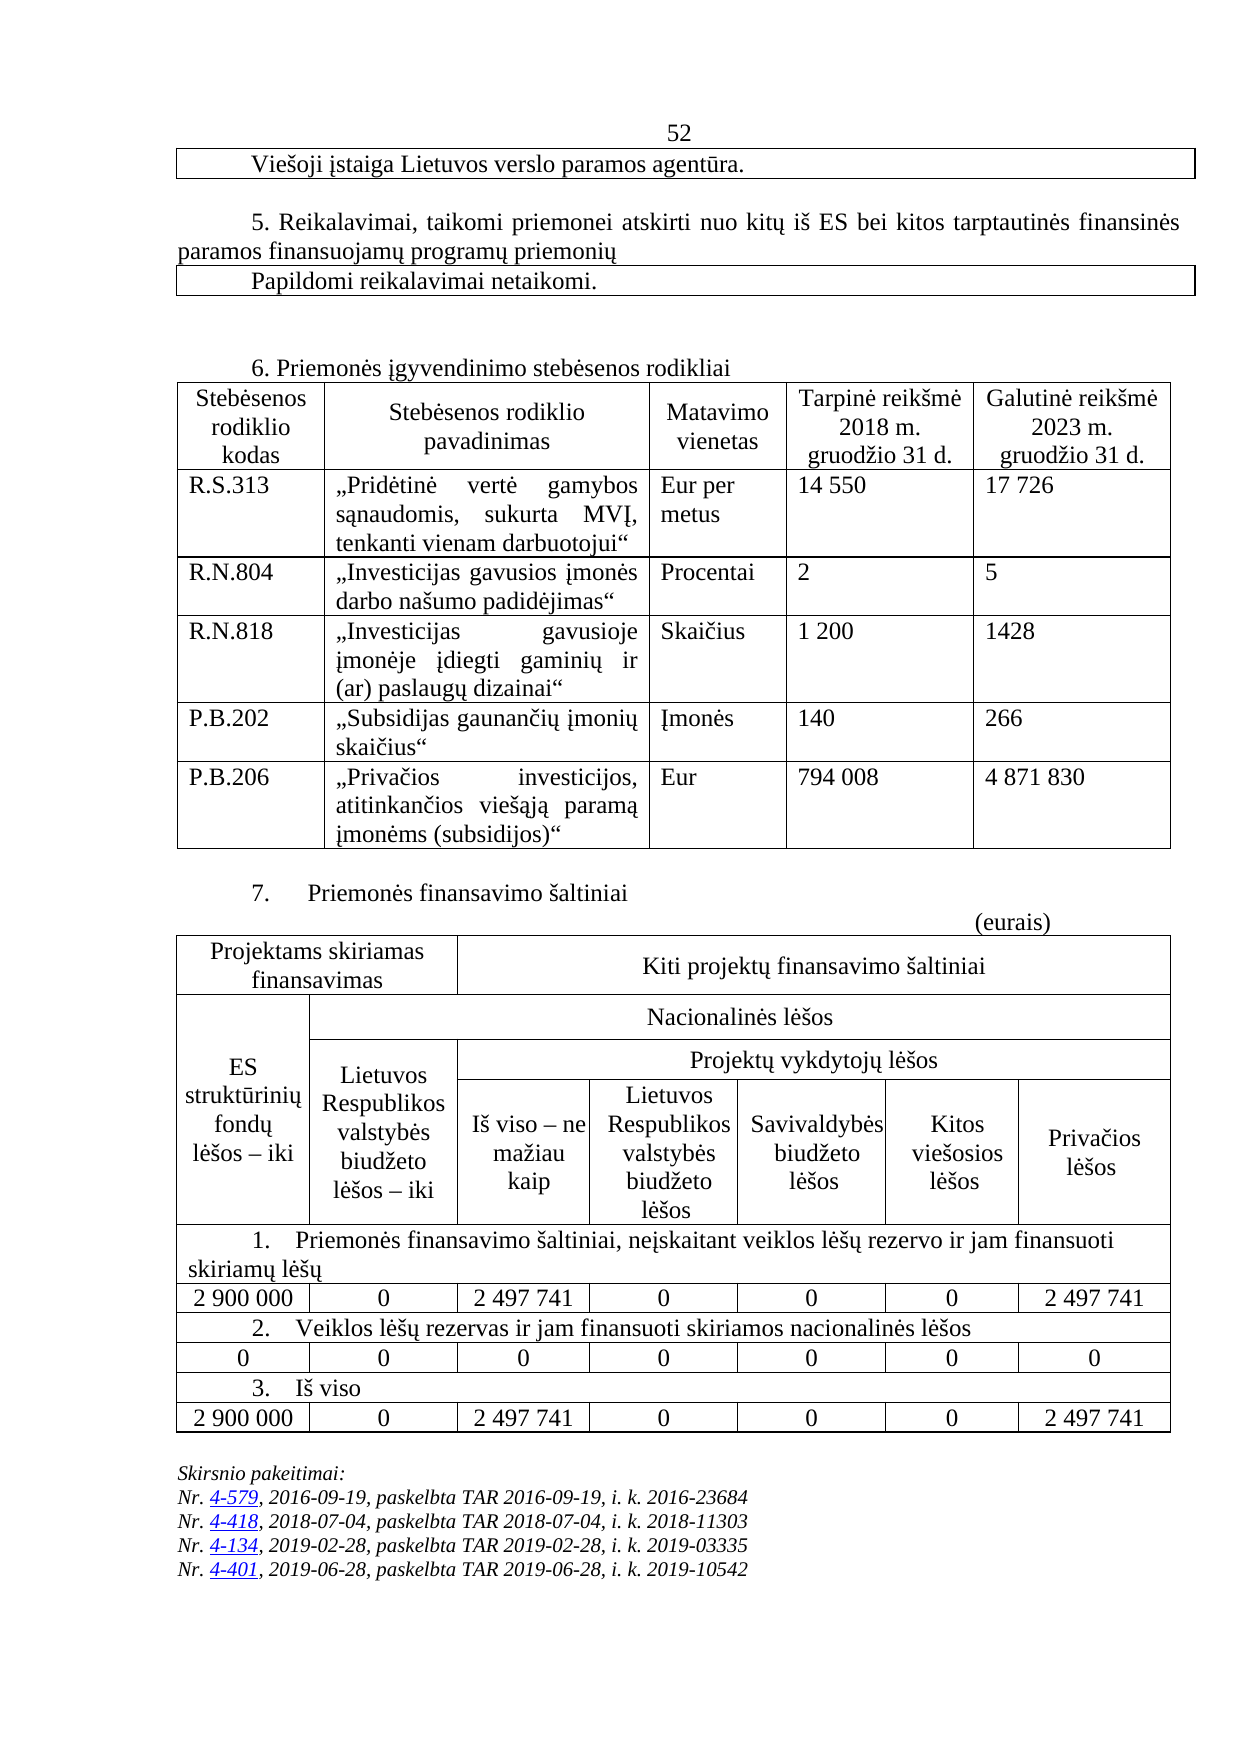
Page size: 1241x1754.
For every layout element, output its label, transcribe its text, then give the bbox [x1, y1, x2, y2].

table_cell 0 [177, 1343, 309, 1372]
table_cell „Pridėtinė vertė gamybos sąnaudomis, sukurta MVĮ, tenkanti vienam darbuotojui“ [325, 470, 649, 556]
table_cell Eur [650, 762, 786, 848]
table_cell 2 [787, 558, 973, 615]
text 6. Priemonės įgyvendinimo stebėsenos rodikliai [177, 353, 1181, 382]
table_cell Lietuvos Respublikos valstybės biudžeto lėšos [590, 1080, 737, 1224]
table_cell 2 497 741 [458, 1403, 589, 1431]
table_header Galutinė reikšmė 2023 m. gruodžio 31 d. [974, 383, 1170, 469]
table_cell Nacionalinės lėšos [310, 995, 1170, 1038]
table_cell 0 [1019, 1343, 1170, 1372]
table_cell R.S.313 [178, 470, 324, 556]
table_cell 5 [974, 558, 1170, 615]
table_cell Privačios lėšos [1019, 1080, 1170, 1224]
table_cell 0 [886, 1343, 1018, 1372]
table_cell 0 [738, 1284, 885, 1312]
table_cell 2 900 000 [177, 1403, 309, 1431]
table_cell 1428 [974, 616, 1170, 702]
table_header Kiti projektų finansavimo šaltiniai [458, 936, 1170, 994]
table_cell 0 [310, 1403, 457, 1431]
table_cell Projektų vykdytojų lėšos [458, 1040, 1170, 1079]
table_cell 0 [310, 1343, 457, 1372]
table_cell 0 [590, 1403, 737, 1431]
table_cell „Subsidijas gaunančių įmonių skaičius“ [325, 703, 649, 761]
table_cell 4 871 830 [974, 762, 1170, 848]
table_cell 2. Veiklos lėšų rezervas ir jam finansuoti skiriamos nacionalinės lėšos [177, 1313, 1170, 1342]
table_header Tarpinė reikšmė 2018 m. gruodžio 31 d. [787, 383, 973, 469]
table_cell 1 200 [787, 616, 973, 702]
table_cell 1. Priemonės finansavimo šaltiniai, neįskaitant veiklos lėšų rezervo ir jam finansuoti skiriamų lėšų [177, 1225, 1170, 1282]
table_cell P.B.206 [178, 762, 324, 848]
table_cell „Investicijas gavusioje įmonėje įdiegti gaminių ir (ar) paslaugų dizainai“ [325, 616, 649, 702]
table_header Stebėsenos rodiklio kodas [178, 383, 324, 469]
table_cell 2 900 000 [177, 1284, 309, 1312]
table_cell Įmonės [650, 703, 786, 761]
table_cell 0 [310, 1284, 457, 1312]
table_cell Skaičius [650, 616, 786, 702]
table_cell 2 497 741 [1019, 1403, 1170, 1431]
table_cell 0 [886, 1403, 1018, 1431]
text 7. Priemonės finansavimo šaltiniai [251, 878, 1181, 907]
table_cell 0 [738, 1343, 885, 1372]
table_cell 0 [738, 1403, 885, 1431]
table_cell ES struktūrinių fondų lėšos – iki [177, 995, 309, 1224]
table_cell 0 [886, 1284, 1018, 1312]
table_cell Eur per metus [650, 470, 786, 556]
table_cell Procentai [650, 558, 786, 615]
table_cell Lietuvos Respublikos valstybės biudžeto lėšos – iki [310, 1040, 457, 1224]
text Nr. 4-134, 2019-02-28, paskelbta TAR 2019-02-28, i. k. 2019-03335 [177, 1533, 1181, 1557]
text Skirsnio pakeitimai: [177, 1461, 1181, 1485]
table_cell 794 008 [787, 762, 973, 848]
table_header Papildomi reikalavimai netaikomi. [177, 266, 1194, 294]
table_header Projektams skiriamas finansavimas [177, 936, 457, 994]
text Nr. 4-401, 2019-06-28, paskelbta TAR 2019-06-28, i. k. 2019-10542 [177, 1557, 1181, 1581]
table_cell 140 [787, 703, 973, 761]
table_cell Iš viso – ne mažiau kaip [458, 1080, 589, 1224]
table_cell R.N.818 [178, 616, 324, 702]
table_cell 2 497 741 [1019, 1284, 1170, 1312]
text Nr. 4-418, 2018-07-04, paskelbta TAR 2018-07-04, i. k. 2018-11303 [177, 1509, 1181, 1533]
table_cell Savivaldybės biudžeto lėšos [738, 1080, 885, 1224]
text 5. Reikalavimai, taikomi priemonei atskirti nuo kitų iš ES bei kitos tarptautinės finansinės paramos finansuojamų programų priemonių [177, 207, 1181, 265]
table_cell 0 [590, 1343, 737, 1372]
table_header Matavimo vienetas [650, 383, 786, 469]
table_cell 2 497 741 [458, 1284, 589, 1312]
table_cell „Investicijas gavusios įmonės darbo našumo padidėjimas“ [325, 558, 649, 615]
table_cell 3. Iš viso [177, 1373, 1170, 1402]
table_cell R.N.804 [178, 558, 324, 615]
text (eurais) [251, 907, 1181, 935]
table_cell 0 [590, 1284, 737, 1312]
table_cell 0 [458, 1343, 589, 1372]
table_cell 17 726 [974, 470, 1170, 556]
table_header Viešoji įstaiga Lietuvos verslo paramos agentūra. [177, 149, 1194, 177]
table_cell Kitos viešosios lėšos [886, 1080, 1018, 1224]
text Nr. 4-579, 2016-09-19, paskelbta TAR 2016-09-19, i. k. 2016-23684 [177, 1485, 1181, 1509]
table_header Stebėsenos rodiklio pavadinimas [325, 383, 649, 469]
table_cell „Privačios investicijos, atitinkančios viešąją paramą įmonėms (subsidijos)“ [325, 762, 649, 848]
table_cell 14 550 [787, 470, 973, 556]
table_cell 266 [974, 703, 1170, 761]
table_cell P.B.202 [178, 703, 324, 761]
